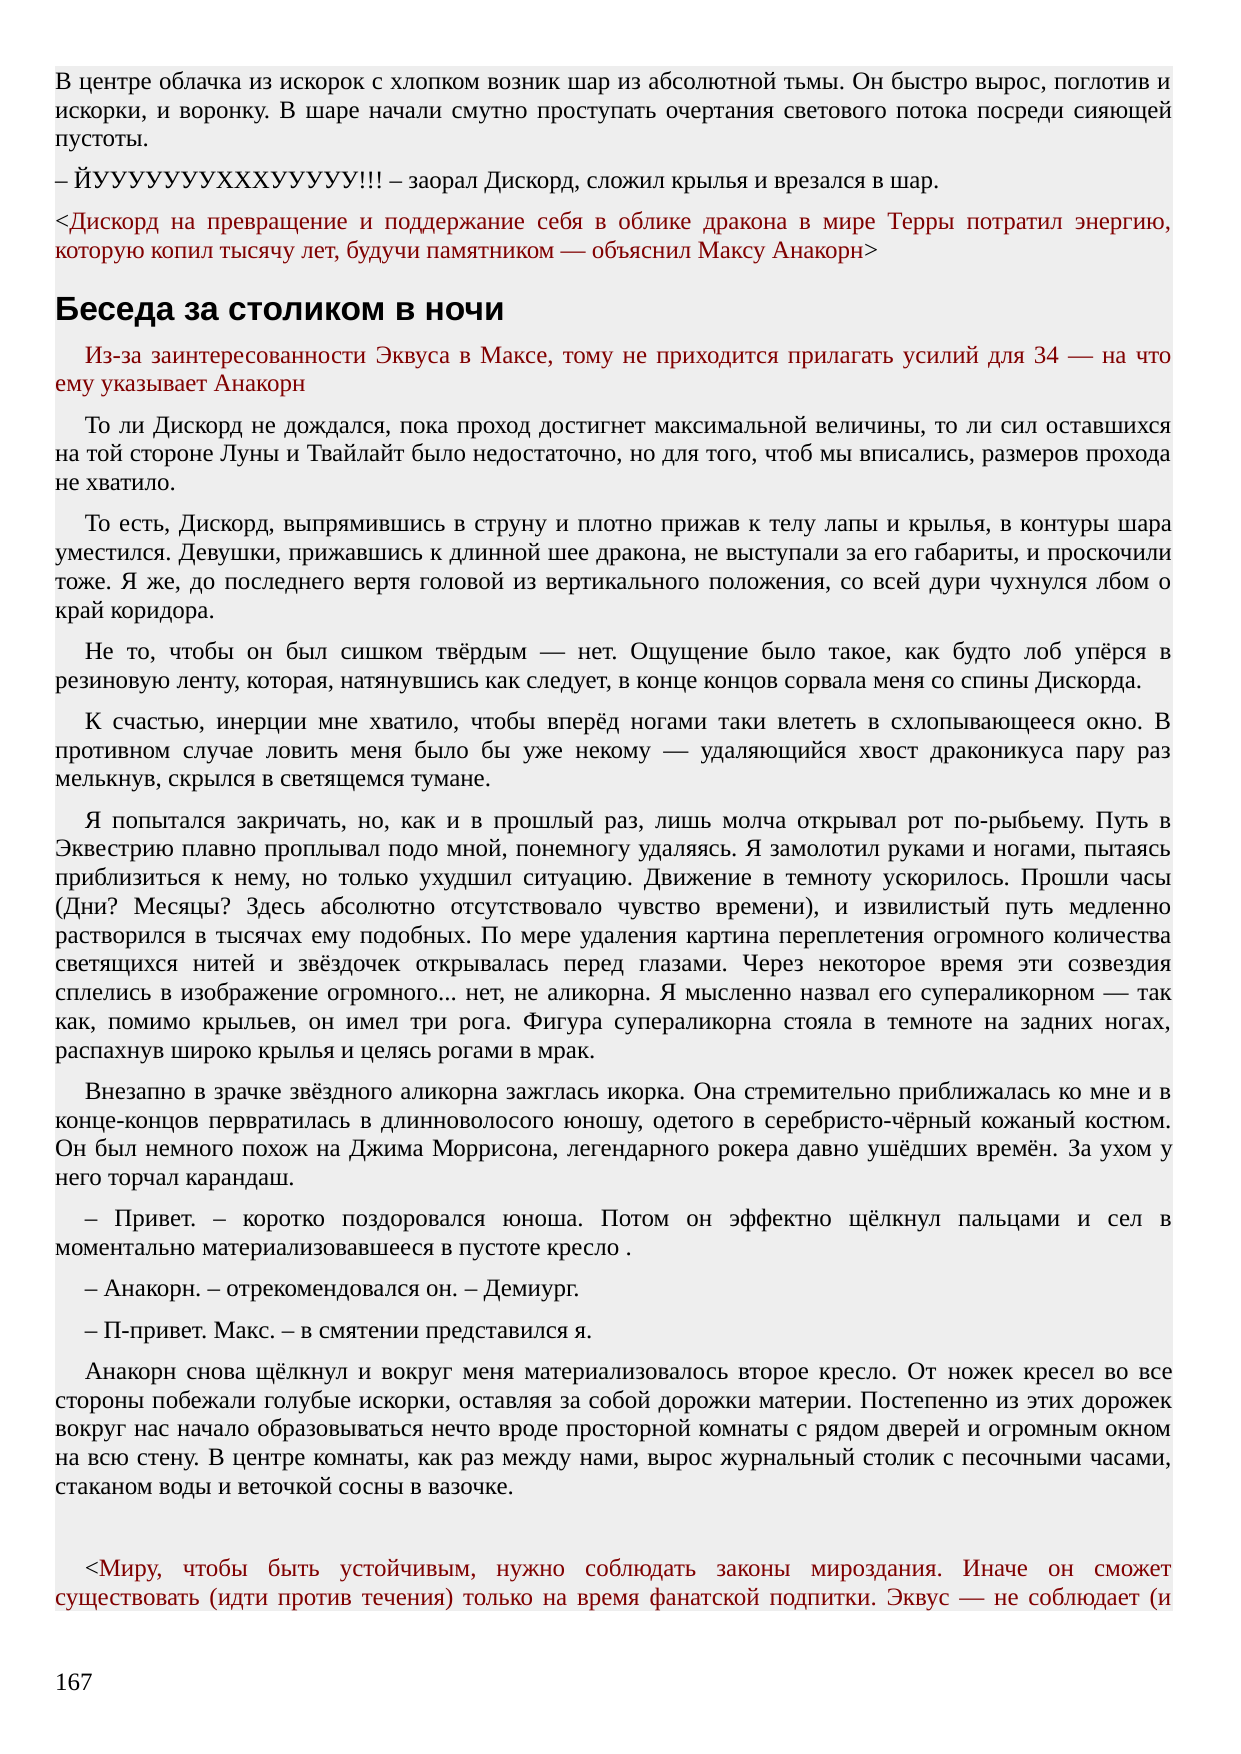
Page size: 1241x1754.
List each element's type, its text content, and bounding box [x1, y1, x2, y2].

text – Анакорн. – отрекомендовался он. – Демиург. [55, 1273, 1173, 1302]
text – ЙУУУУУУУХХХУУУУУ!!! – заорал Дискорд, сложил крылья и врезался в шар. [55, 165, 1173, 193]
text То ли Дискорд не дождался, пока проход достигнет максимальной величины, то ли сил оставшихся на той стороне Луны и Твайлайт было недостаточно, но для того, чтоб мы вписались, размеров прохода не хватило. [55, 410, 1173, 496]
text Внезапно в зрачке звёздного аликорна зажглась икорка. Она стремительно приближалась ко мне и в конце-концов первратилась в длинноволосого юношу, одетого в серебристо-чёрный кожаный костюм. Он был немного похож на Джима Моррисона, легендарного рокера давно ушёдших времён. За ухом у него торчал карандаш. [55, 1076, 1173, 1191]
text Из-за заинтересованности Эквуса в Максе, тому не приходится прилагать усилий для 34 — на что ему указывает Анакорн [55, 340, 1173, 397]
text Не то, чтобы он был сишком твёрдым — нет. Ощущение было такое, как будто лоб упёрся в резиновую ленту, которая, натянувшись как следует, в конце концов сорвала меня со спины Дискорда. [55, 636, 1173, 693]
text Я попытался закричать, но, как и в прошлый раз, лишь молча открывал рот по-рыбьему. Путь в Эквестрию плавно проплывал подо мной, понемногу удаляясь. Я замолотил руками и ногами, пытаясь приблизиться к нему, но только ухудшил ситуацию. Движение в темноту ускорилось. Прошли часы (Дни? Месяцы? Здесь абсолютно отсутствовало чувство времени), и извилистый путь медленно растворился в тысячах ему подобных. По мере удаления картина переплетения огромного количества светящихся нитей и звёздочек открывалась перед глазами. Через некоторое время эти созвездия сплелись в изображение огромного... нет, не аликорна. Я мысленно назвал его супераликорном — так как, помимо крыльев, он имел три рога. Фигура супераликорна стояла в темноте на задних ногах, распахнув широко крылья и целясь рогами в мрак. [55, 805, 1173, 1063]
text Анакорн снова щёлкнул и вокруг меня материализовалось второе кресло. От ножек кресел во все стороны побежали голубые искорки, оставляя за собой дорожки материи. Постепенно из этих дорожек вокруг нас начало образовываться нечто вроде просторной комнаты с рядом дверей и огромным окном на всю стену. В центре комнаты, как раз между нами, вырос журнальный столик с песочными часами, стаканом воды и веточкой сосны в вазочке. [55, 1356, 1173, 1500]
text К счастью, инерции мне хватило, чтобы вперёд ногами таки влететь в схлопывающееся окно. В противном случае ловить меня было бы уже некому — удаляющийся хвост драконикуса пару раз мелькнув, скрылся в светящемся тумане. [55, 706, 1173, 792]
text В центре облачка из искорок с хлопком возник шар из абсолютной тьмы. Он быстро вырос, поглотив и искорки, и воронку. В шаре начали смутно проступать очертания светового потока посреди сияющей пустоты. [55, 66, 1173, 152]
text – П-привет. Макс. – в смятении представился я. [55, 1315, 1173, 1343]
text <Дискорд на превращение и поддержание себя в облике дракона в мире Терры потратил энергию, которую копил тысячу лет, будучи памятником — объяснил Максу Анакорн> [55, 206, 1173, 263]
text <Миру, чтобы быть устойчивым, нужно соблюдать законы мироздания. Иначе он сможет существовать (идти против течения) только на время фанатской подпитки. Эквус — не соблюдает (и [55, 1553, 1173, 1611]
text – Привет. – коротко поздоровался юноша. Потом он эффектно щёлкнул пальцами и сел в моментально материализовавшееся в пустоте кресло . [55, 1203, 1173, 1261]
subtitle Беседа за столиком в ночи [55, 288, 1173, 327]
text То есть, Дискорд, выпрямившись в струну и плотно прижав к телу лапы и крылья, в контуры шара уместился. Девушки, прижавшись к длинной шее дракона, не выступали за его габариты, и проскочили тоже. Я же, до последнего вертя головой из вертикального положения, со всей дури чухнулся лбом о край коридора. [55, 508, 1173, 623]
